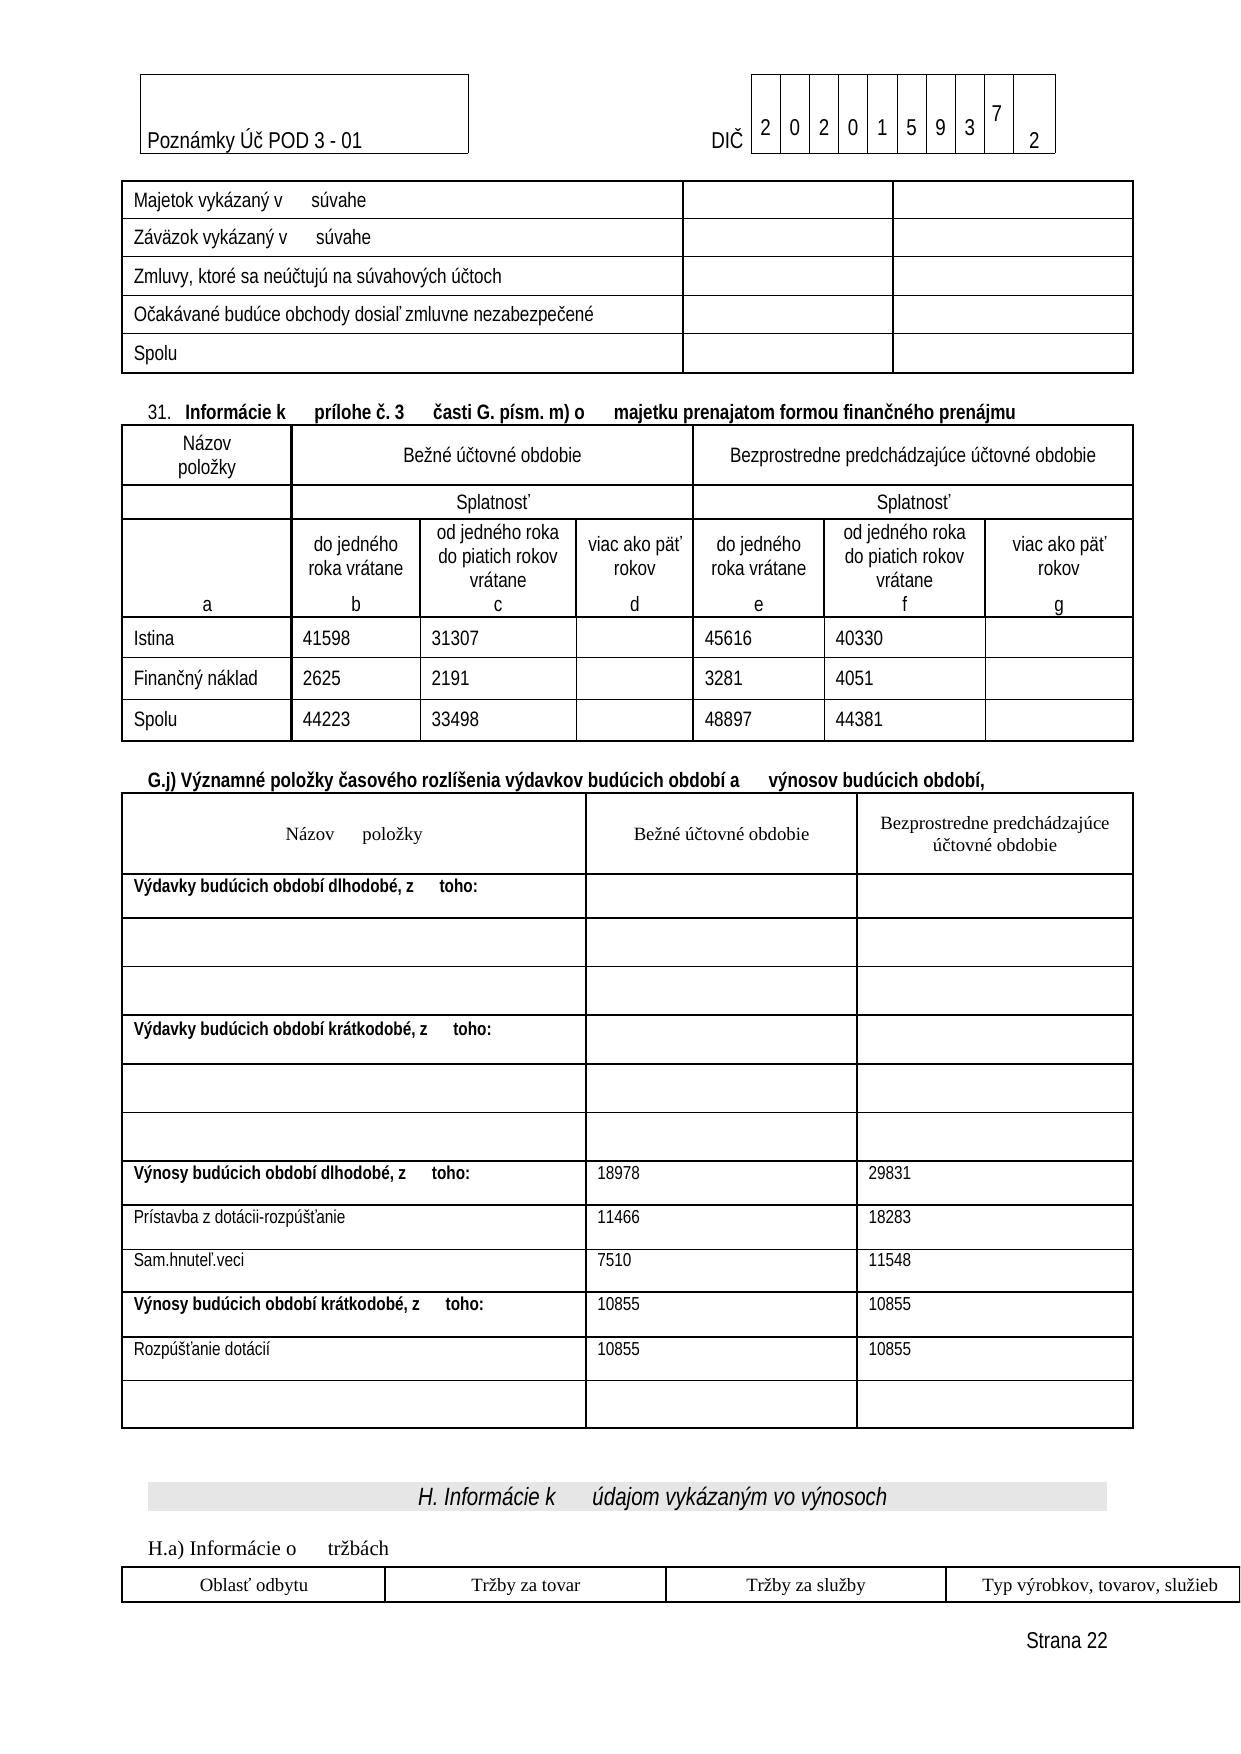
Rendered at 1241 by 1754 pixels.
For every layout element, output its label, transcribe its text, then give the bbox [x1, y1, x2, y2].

table_cell do jedného roka vrátane [694, 520, 823, 592]
table_cell [858, 967, 1132, 1014]
table_header Názov položky [123, 794, 585, 873]
table_cell [587, 919, 856, 966]
list Informácie k prílohe č. 3 časti G. písm. m) o majetku prenajatom formou finančného prenájmu [148, 400, 1107, 424]
table_cell [684, 182, 892, 218]
table_cell 44223 [293, 700, 420, 740]
table_cell Splatnosť [694, 486, 1132, 518]
table_cell f [825, 592, 984, 616]
table_cell [123, 1381, 585, 1427]
table_cell 29831 [858, 1162, 1132, 1204]
table_cell Spolu [123, 334, 682, 372]
table_cell c [421, 592, 575, 616]
table_cell Záväzok vykázaný v súvahe [123, 219, 682, 256]
table_cell 18283 [858, 1206, 1132, 1248]
table_cell [986, 618, 1132, 657]
table_cell [858, 919, 1132, 966]
table_cell 7510 [587, 1250, 856, 1291]
table_cell 48897 [694, 700, 824, 740]
table_cell od jedného roka do piatich rokov vrátane [421, 520, 575, 592]
table_cell Finančný náklad [123, 658, 290, 698]
table_cell [986, 658, 1132, 698]
table_cell Očakávané budúce obchody dosiaľ zmluvne nezabezpečené [123, 296, 682, 333]
table_cell [858, 1016, 1132, 1063]
table_cell [577, 700, 692, 740]
table_cell [894, 219, 1132, 256]
table_cell [587, 1113, 856, 1159]
table_header Oblasť odbytu [123, 1568, 384, 1601]
table_cell viac ako päť rokov [986, 520, 1132, 592]
table_cell Výdavky budúcich období dlhodobé, z toho: [123, 875, 585, 917]
table_cell 3281 [694, 658, 824, 698]
table_header Bežné účtovné obdobie [587, 794, 856, 873]
table_cell [123, 486, 290, 518]
table_cell Istina [123, 618, 290, 657]
table_cell do jedného roka vrátane [293, 520, 419, 592]
table_cell Spolu [123, 700, 290, 740]
table_cell [577, 618, 692, 657]
table_cell Splatnosť [293, 486, 692, 518]
table_cell 41598 [293, 618, 420, 657]
table_cell 10855 [587, 1338, 856, 1380]
table_cell [587, 1016, 856, 1063]
table_cell [986, 700, 1132, 740]
table_cell [894, 296, 1132, 333]
table_cell 2191 [421, 658, 576, 698]
table_cell [684, 219, 892, 256]
table_cell e [694, 592, 823, 616]
table_cell 10855 [587, 1293, 856, 1336]
table_cell [587, 1065, 856, 1112]
table_cell g [986, 592, 1132, 616]
table_cell 18978 [587, 1162, 856, 1204]
table_cell [587, 875, 856, 917]
table_header Typ výrobkov, tovarov, služieb [947, 1568, 1239, 1601]
table_cell [577, 658, 692, 698]
table_header Tržby za tovar [386, 1568, 665, 1601]
table_cell Zmluvy, ktoré sa neúčtujú na súvahových účtoch [123, 257, 682, 295]
table_cell [684, 334, 892, 372]
table_cell 10855 [858, 1293, 1132, 1336]
table_cell b [293, 592, 419, 616]
table_header Bezprostredne predchádzajúce účtovné obdobie [694, 426, 1132, 483]
table_cell 40330 [825, 618, 985, 657]
table_cell [684, 257, 892, 295]
table_cell 11466 [587, 1206, 856, 1248]
table_header Názov položky [123, 426, 290, 483]
table_cell Majetok vykázaný v súvahe [123, 182, 682, 218]
table_cell 10855 [858, 1338, 1132, 1380]
table_cell a [123, 592, 290, 616]
table_cell 11548 [858, 1250, 1132, 1291]
table_header Bežné účtovné obdobie [293, 426, 692, 483]
table_cell 2625 [293, 658, 420, 698]
table_cell Prístavba z dotácii-rozpúšťanie [123, 1206, 585, 1248]
table_cell Sam.hnuteľ.veci [123, 1250, 585, 1291]
table_cell od jedného roka do piatich rokov vrátane [825, 520, 984, 592]
table_cell [858, 1065, 1132, 1112]
table_cell 44381 [825, 700, 985, 740]
table_cell [894, 257, 1132, 295]
table_header Bezprostredne predchádzajúce účtovné obdobie [858, 794, 1132, 873]
table_cell Výnosy budúcich období dlhodobé, z toho: [123, 1162, 585, 1204]
table_cell [858, 875, 1132, 917]
text H. Informácie k údajom vykázaným vo výnosoch [148, 1482, 1107, 1511]
table_cell Výdavky budúcich období krátkodobé, z toho: [123, 1016, 585, 1063]
table_cell [587, 1381, 856, 1427]
table_header Tržby za služby [667, 1568, 945, 1601]
table_cell [123, 520, 290, 592]
table_cell Výnosy budúcich období krátkodobé, z toho: [123, 1293, 585, 1336]
table_cell 45616 [694, 618, 824, 657]
table_cell [858, 1113, 1132, 1159]
table_cell d [577, 592, 692, 616]
table_cell Rozpúšťanie dotácií [123, 1338, 585, 1380]
table_cell [894, 334, 1132, 372]
table_cell [123, 1065, 585, 1112]
table_cell 31307 [421, 618, 576, 657]
text H.a) Informácie o tržbách [148, 1536, 1107, 1560]
table_cell [894, 182, 1132, 218]
table_cell 4051 [825, 658, 985, 698]
table_cell [123, 919, 585, 966]
table_cell viac ako päť rokov [577, 520, 692, 592]
table_cell 33498 [421, 700, 576, 740]
table_cell [587, 967, 856, 1014]
text G.j) Významné položky časového rozlíšenia výdavkov budúcich období a výnosov budúcich období, [148, 768, 1107, 792]
table_cell [684, 296, 892, 333]
table_cell [858, 1381, 1132, 1427]
table_cell [123, 1113, 585, 1159]
table_cell [123, 967, 585, 1014]
